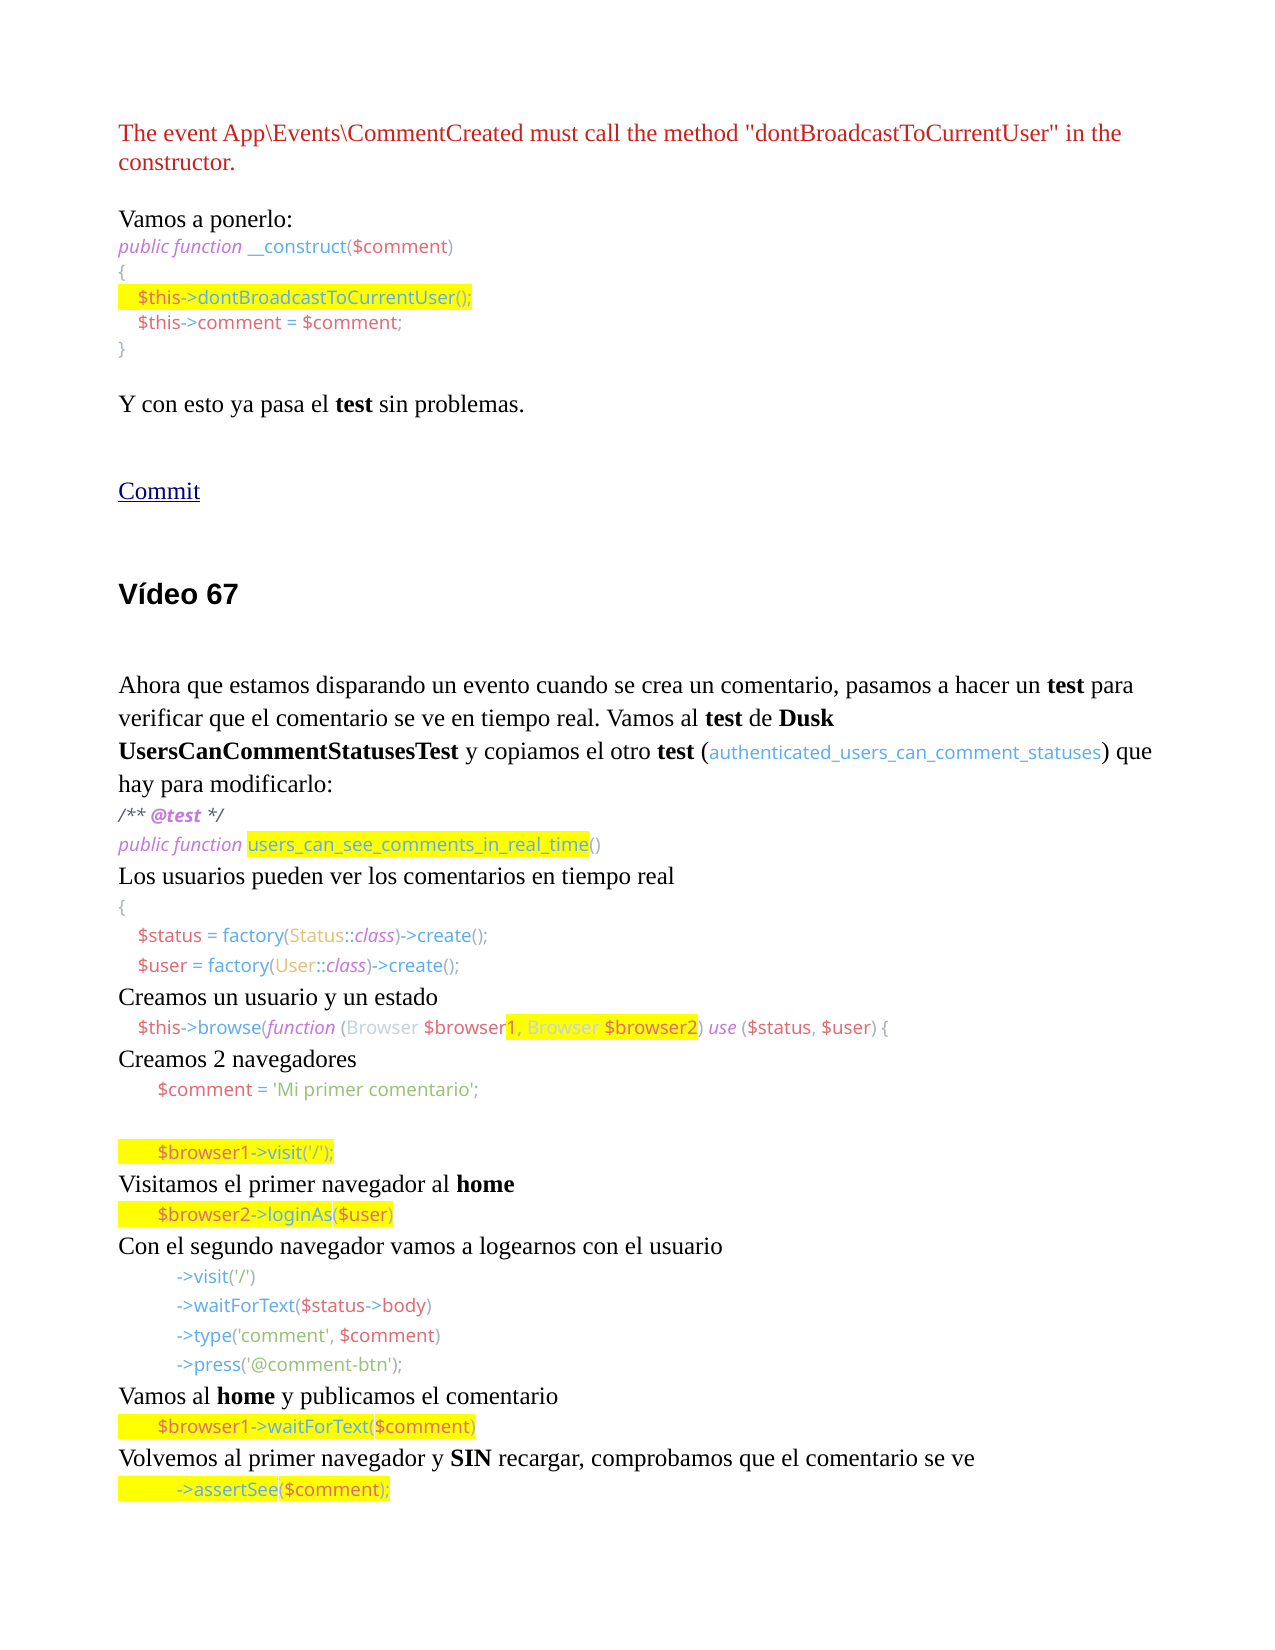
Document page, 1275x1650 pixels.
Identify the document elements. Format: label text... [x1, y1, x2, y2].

text Y con esto ya pasa el test sin problemas. [118, 389, 1157, 418]
text public function __construct($comment) { $this->dontBroadcastToCurrentUser(); $this->comment = $comment; } [118, 233, 1157, 361]
text Ahora que estamos disparando un evento cuando se crea un comentario, pasamos a hacer un test para verificar que el comentario se ve en tiempo real. Vamos al test de Dusk UsersCanCommentStatusesTest y copiamos el otro test (authenticated_users_can_comment_statuses) que hay para modificarlo: /** @test */ public function users_can_see_comments_in_real_time() Los usuarios pueden ver los comentarios en tiempo real { $status = factory(Status::class)->create(); $user = factory(User::class)->create(); Creamos un usuario y un estado $this->browse(function (Browser $browser1, Browser $browser2) use ($status, $user) { Creamos 2 navegadores $comment = 'Mi primer comentario'; $browser1->visit('/'); Visitamos el primer navegador al home $browser2->loginAs($user) Con el segundo navegador vamos a logearnos con el usuario ->visit('/') ->waitForText($status->body) ->type('comment', $comment) ->press('@comment-btn'); Vamos al home y publicamos el comentario $browser1->waitForText($comment) Volvemos al primer navegador y SIN recargar, comprobamos que el comentario se ve ->assertSee($comment); [118, 670, 1157, 1501]
text The event App\Events\CommentCreated must call the method "dontBroadcastToCurrentUser" in the constructor. [118, 118, 1157, 176]
text Vamos a ponerlo: [118, 204, 1157, 233]
text Commit [118, 476, 1157, 504]
subtitle Vídeo 67 [118, 577, 1157, 610]
